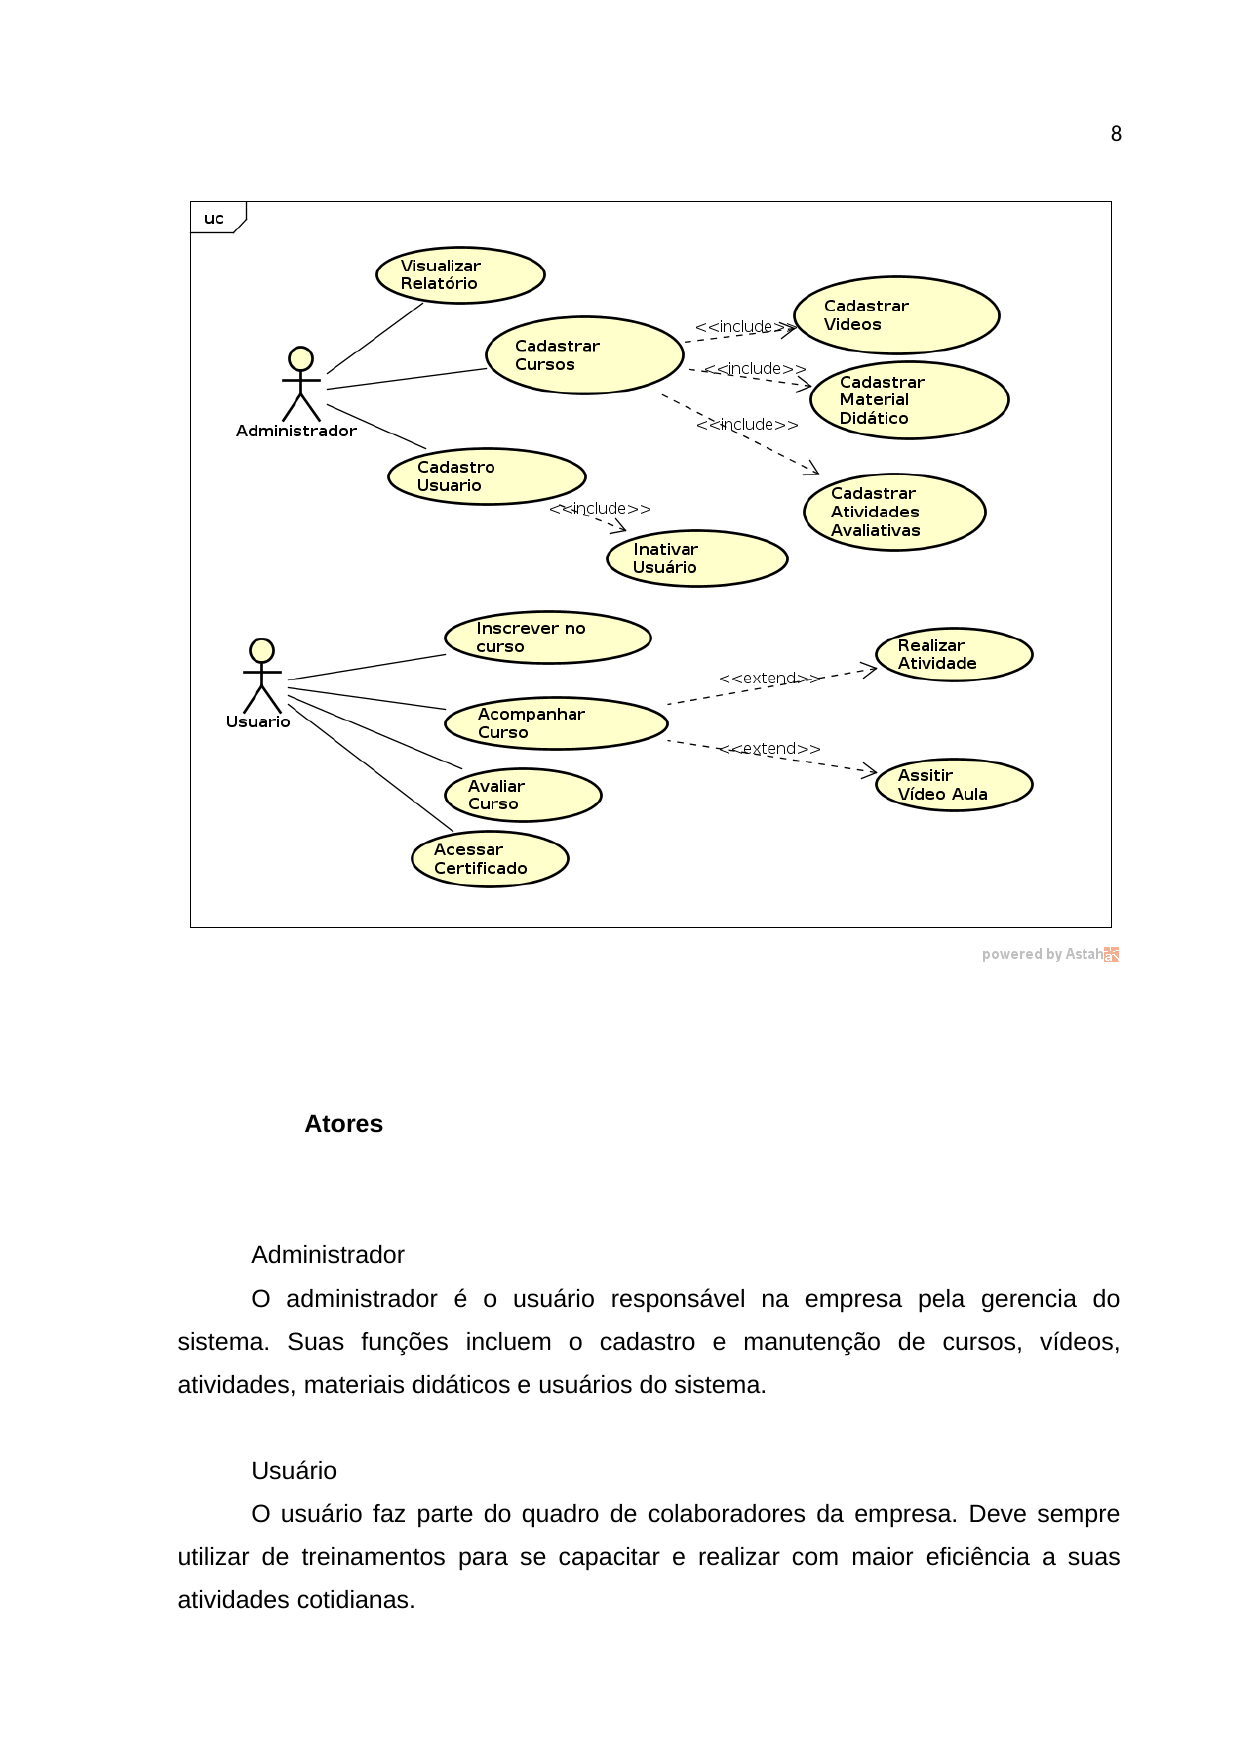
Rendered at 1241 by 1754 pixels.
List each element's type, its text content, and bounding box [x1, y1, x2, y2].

text O usuário faz parte do quadro de colaboradores da empresa. Deve sempre utilizar de treinamentos para se capacitar e realizar com maior eficiência a suas atividades cotidianas. [177, 1499, 1122, 1614]
text Usuário [177, 1456, 1122, 1485]
picture [177, 188, 1123, 966]
subtitle Atores [177, 1109, 1122, 1138]
text O administrador é o usuário responsável na empresa pela gerencia do sistema. Suas funções incluem o cadastro e manutenção de cursos, vídeos, atividades, materiais didáticos e usuários do sistema. [177, 1283, 1122, 1398]
text Administrador [177, 1240, 1122, 1269]
